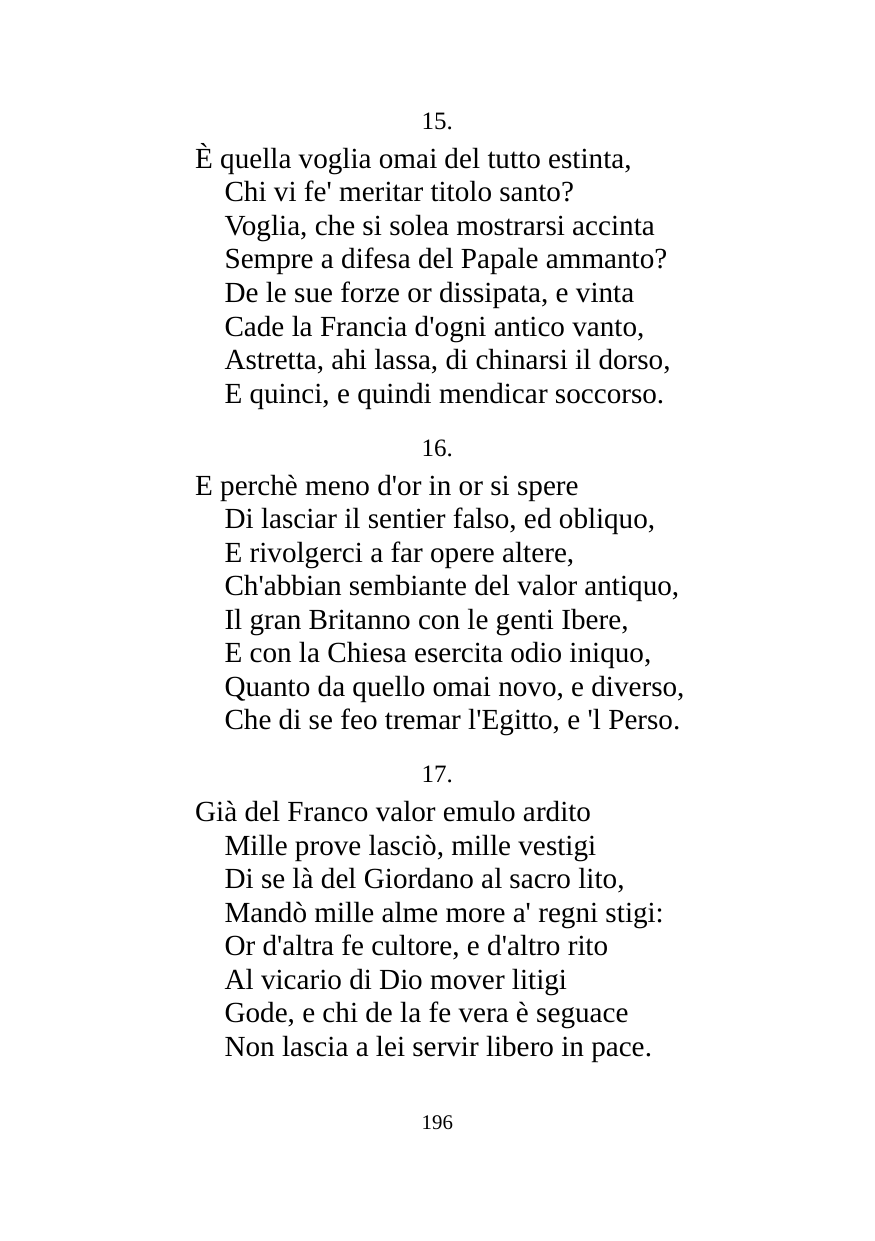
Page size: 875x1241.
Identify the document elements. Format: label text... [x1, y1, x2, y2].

text Chi vi fe' meritar titolo santo? [224, 174, 768, 208]
text 16. [106, 433, 768, 462]
text E perchè meno d'or in or si spere [195, 468, 768, 501]
text È quella voglia omai del tutto estinta, [195, 141, 768, 174]
text E con la Chiesa esercita odio iniquo, [224, 635, 768, 669]
text 17. [106, 759, 768, 788]
text Non lascia a lei servir libero in pace. [224, 1029, 768, 1063]
text Voglia, che si solea mostrarsi accinta [224, 208, 768, 242]
text Ch'abbian sembiante del valor antiquo, [224, 568, 768, 602]
text Gode, e chi de la fe vera è seguace [224, 996, 768, 1029]
text Mandò mille alme more a' regni stigi: [224, 895, 768, 928]
text Quanto da quello omai novo, e diverso, [224, 669, 768, 702]
text Di lasciar il sentier falso, ed obliquo, [224, 501, 768, 535]
text Mille prove lasciò, mille vestigi [224, 828, 768, 861]
text Che di se feo tremar l'Egitto, e 'l Perso. [224, 702, 768, 736]
text De le sue forze or dissipata, e vinta [224, 275, 768, 309]
text E rivolgerci a far opere altere, [224, 535, 768, 568]
text Sempre a difesa del Papale ammanto? [224, 242, 768, 275]
text Or d'altra fe cultore, e d'altro rito [224, 928, 768, 962]
text Il gran Britanno con le genti Ibere, [224, 602, 768, 635]
text Cade la Francia d'ogni antico vanto, [224, 309, 768, 342]
text Al vicario di Dio mover litigi [224, 962, 768, 996]
text 15. [106, 106, 768, 135]
text Già del Franco valor emulo ardito [195, 794, 768, 828]
text Astretta, ahi lassa, di chinarsi il dorso, [224, 342, 768, 376]
text Di se là del Giordano al sacro lito, [224, 861, 768, 895]
text E quinci, e quindi mendicar soccorso. [224, 376, 768, 409]
